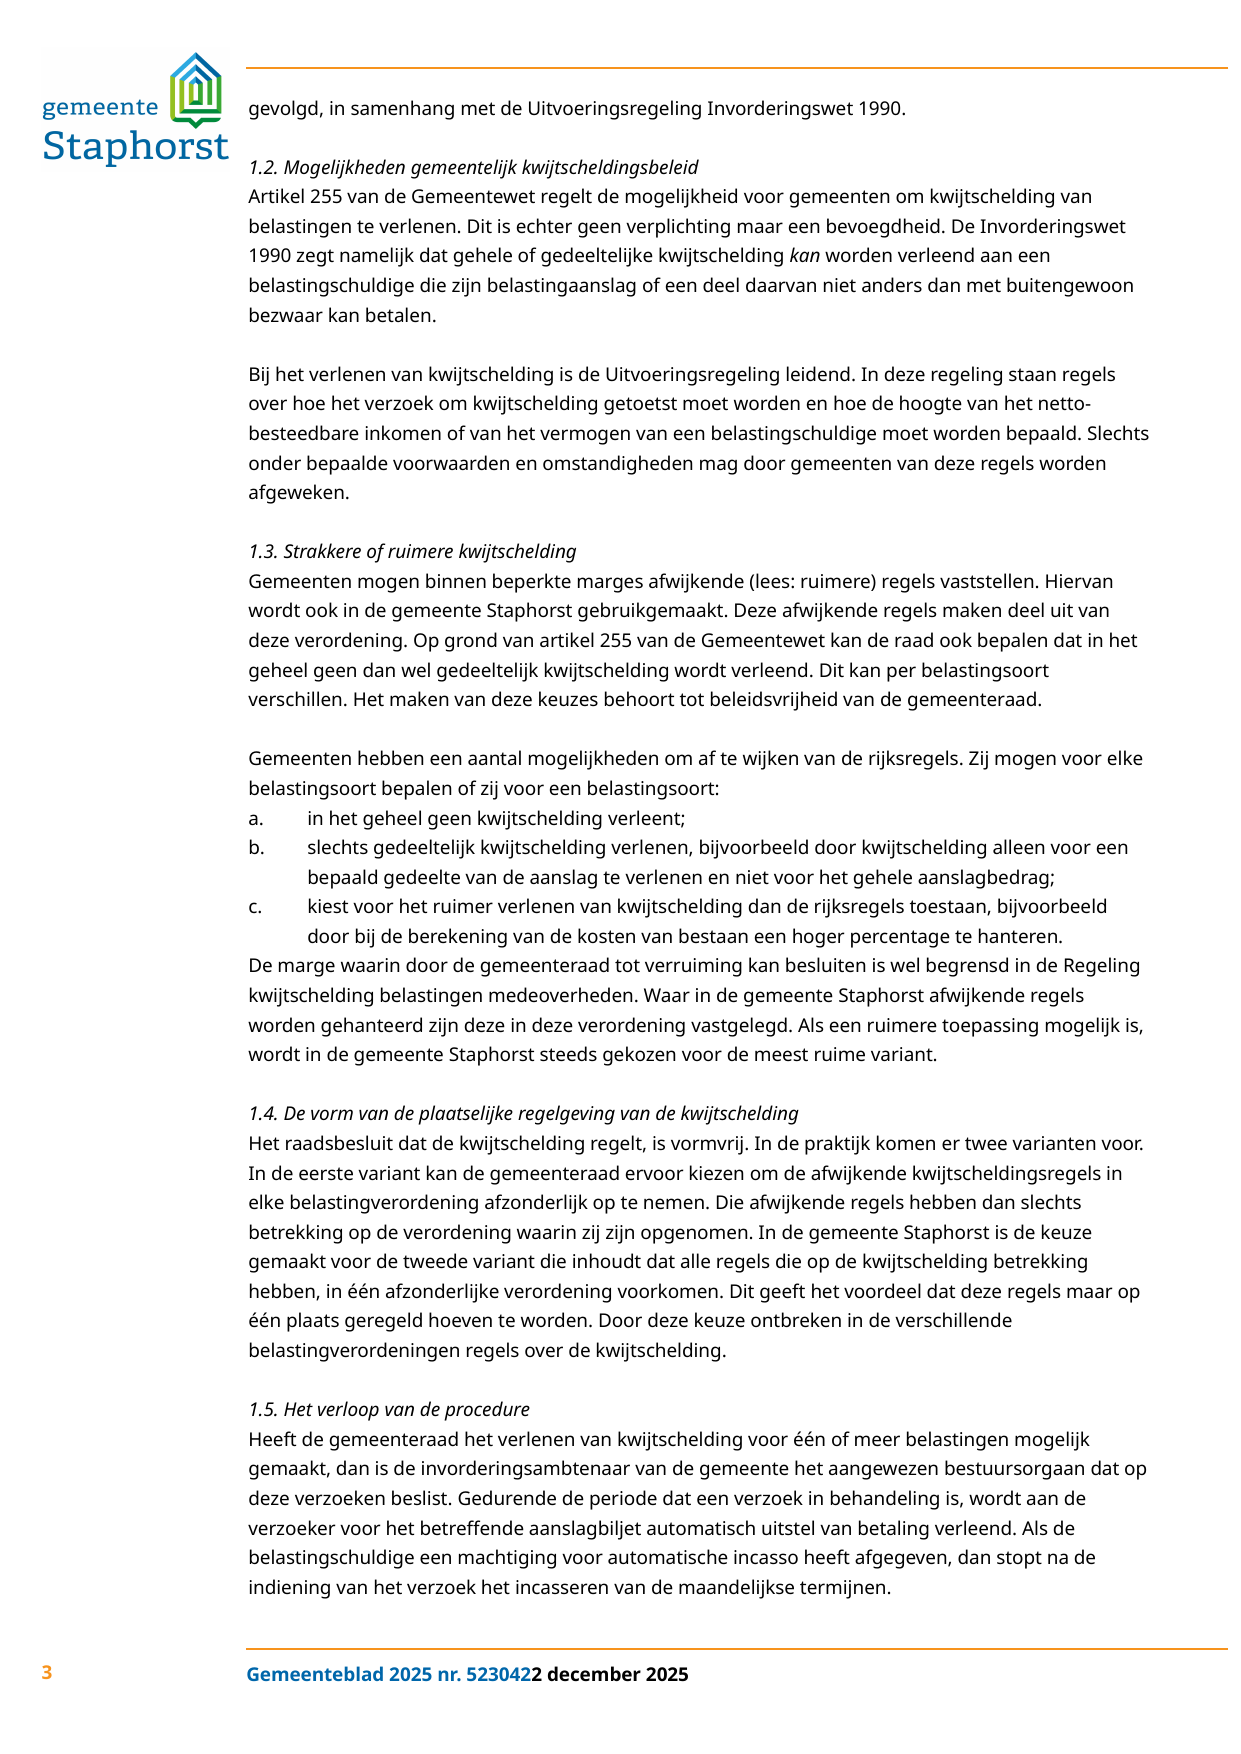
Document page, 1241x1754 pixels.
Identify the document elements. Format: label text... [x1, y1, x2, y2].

text gevolgd, in samenhang met de Uitvoeringsregeling Invorderingswet 1990. [248, 95, 1152, 121]
list kiest voor het ruimer verlenen van kwijtschelding dan de rijksregels toestaan, bijvoorbeeld door bij de berekening van de kosten van bestaan een hoger percentage te hanteren. [248, 893, 1152, 949]
text Het raadsbesluit dat de kwijtschelding regelt, is vormvrij. In de praktijk komen er twee varianten voor. In de eerste variant kan de gemeenteraad ervoor kiezen om de afwijkende kwijtscheldingsregels in elke belastingverordening afzonderlijk op te nemen. Die afwijkende regels hebben dan slechts betrekking op de verordening waarin zij zijn opgenomen. In de gemeente Staphorst is de keuze gemaakt voor de tweede variant die inhoudt dat alle regels die op de kwijtschelding betrekking hebben, in één afzonderlijke verordening voorkomen. Dit geeft het voordeel dat deze regels maar op één plaats geregeld hoeven te worden. Door deze keuze ontbreken in de verschillende belastingverordeningen regels over de kwijtschelding. [248, 1130, 1152, 1363]
list slechts gedeeltelijk kwijtschelding verlenen, bijvoorbeeld door kwijtschelding alleen voor een bepaald gedeelte van de aanslag te verlenen en niet voor het gehele aanslagbedrag; [248, 834, 1152, 890]
text Gemeenten mogen binnen beperkte marges afwijkende (lees: ruimere) regels vaststellen. Hiervan wordt ook in de gemeente Staphorst gebruikgemaakt. Deze afwijkende regels maken deel uit van deze verordening. Op grond van artikel 255 van de Gemeentewet kan de raad ook bepalen dat in het geheel geen dan wel gedeeltelijk kwijtschelding wordt verleend. Dit kan per belastingsoort verschillen. Het maken van deze keuzes behoort tot beleidsvrijheid van de gemeenteraad. [248, 568, 1152, 712]
picture [41, 47, 231, 172]
text De marge waarin door de gemeenteraad tot verruiming kan besluiten is wel begrensd in de Regeling kwijtschelding belastingen medeoverheden. Waar in de gemeente Staphorst afwijkende regels worden gehanteerd zijn deze in deze verordening vastgelegd. Als een ruimere toepassing mogelijk is, wordt in de gemeente Staphorst steeds gekozen voor de meest ruime variant. [248, 953, 1152, 1067]
text 1.5. Het verloop van de procedure [248, 1396, 1152, 1422]
text Gemeenten hebben een aantal mogelijkheden om af te wijken van de rijksregels. Zij mogen voor elke belastingsoort bepalen of zij voor een belastingsoort: [248, 746, 1152, 801]
text 1.3. Strakkere of ruimere kwijtschelding [248, 538, 1152, 564]
text Artikel 255 van de Gemeentewet regelt de mogelijkheid voor gemeenten om kwijtschelding van belastingen te verlenen. Dit is echter geen verplichting maar een bevoegdheid. De Invorderingswet 1990 zegt namelijk dat gehele of gedeeltelijke kwijtschelding kan worden verleend aan een belastingschuldige die zijn belastingaanslag of een deel daarvan niet anders dan met buitengewoon bezwaar kan betalen. [248, 183, 1152, 328]
text 1.4. De vorm van de plaatselijke regelgeving van de kwijtschelding [248, 1101, 1152, 1126]
text Bij het verlenen van kwijtschelding is de Uitvoeringsregeling leidend. In deze regeling staan regels over hoe het verzoek om kwijtschelding getoetst moet worden en hoe de hoogte van het netto-besteedbare inkomen of van het vermogen van een belastingschuldige moet worden bepaald. Slechts onder bepaalde voorwaarden en omstandigheden mag door gemeenten van deze regels worden afgeweken. [248, 361, 1152, 505]
text Heeft de gemeenteraad het verlenen van kwijtschelding voor één of meer belastingen mogelijk gemaakt, dan is de invorderingsambtenaar van de gemeente het aangewezen bestuursorgaan dat op deze verzoeken beslist. Gedurende de periode dat een verzoek in behandeling is, wordt aan de verzoeker voor het betreffende aanslagbiljet automatisch uitstel van betaling verleend. Als de belastingschuldige een machtiging voor automatische incasso heeft afgegeven, dan stopt na de indiening van het verzoek het incasseren van de maandelijkse termijnen. [248, 1426, 1152, 1600]
text 1.2. Mogelijkheden gemeentelijk kwijtscheldingsbeleid [248, 154, 1152, 180]
list in het geheel geen kwijtschelding verleent; [248, 805, 1152, 831]
